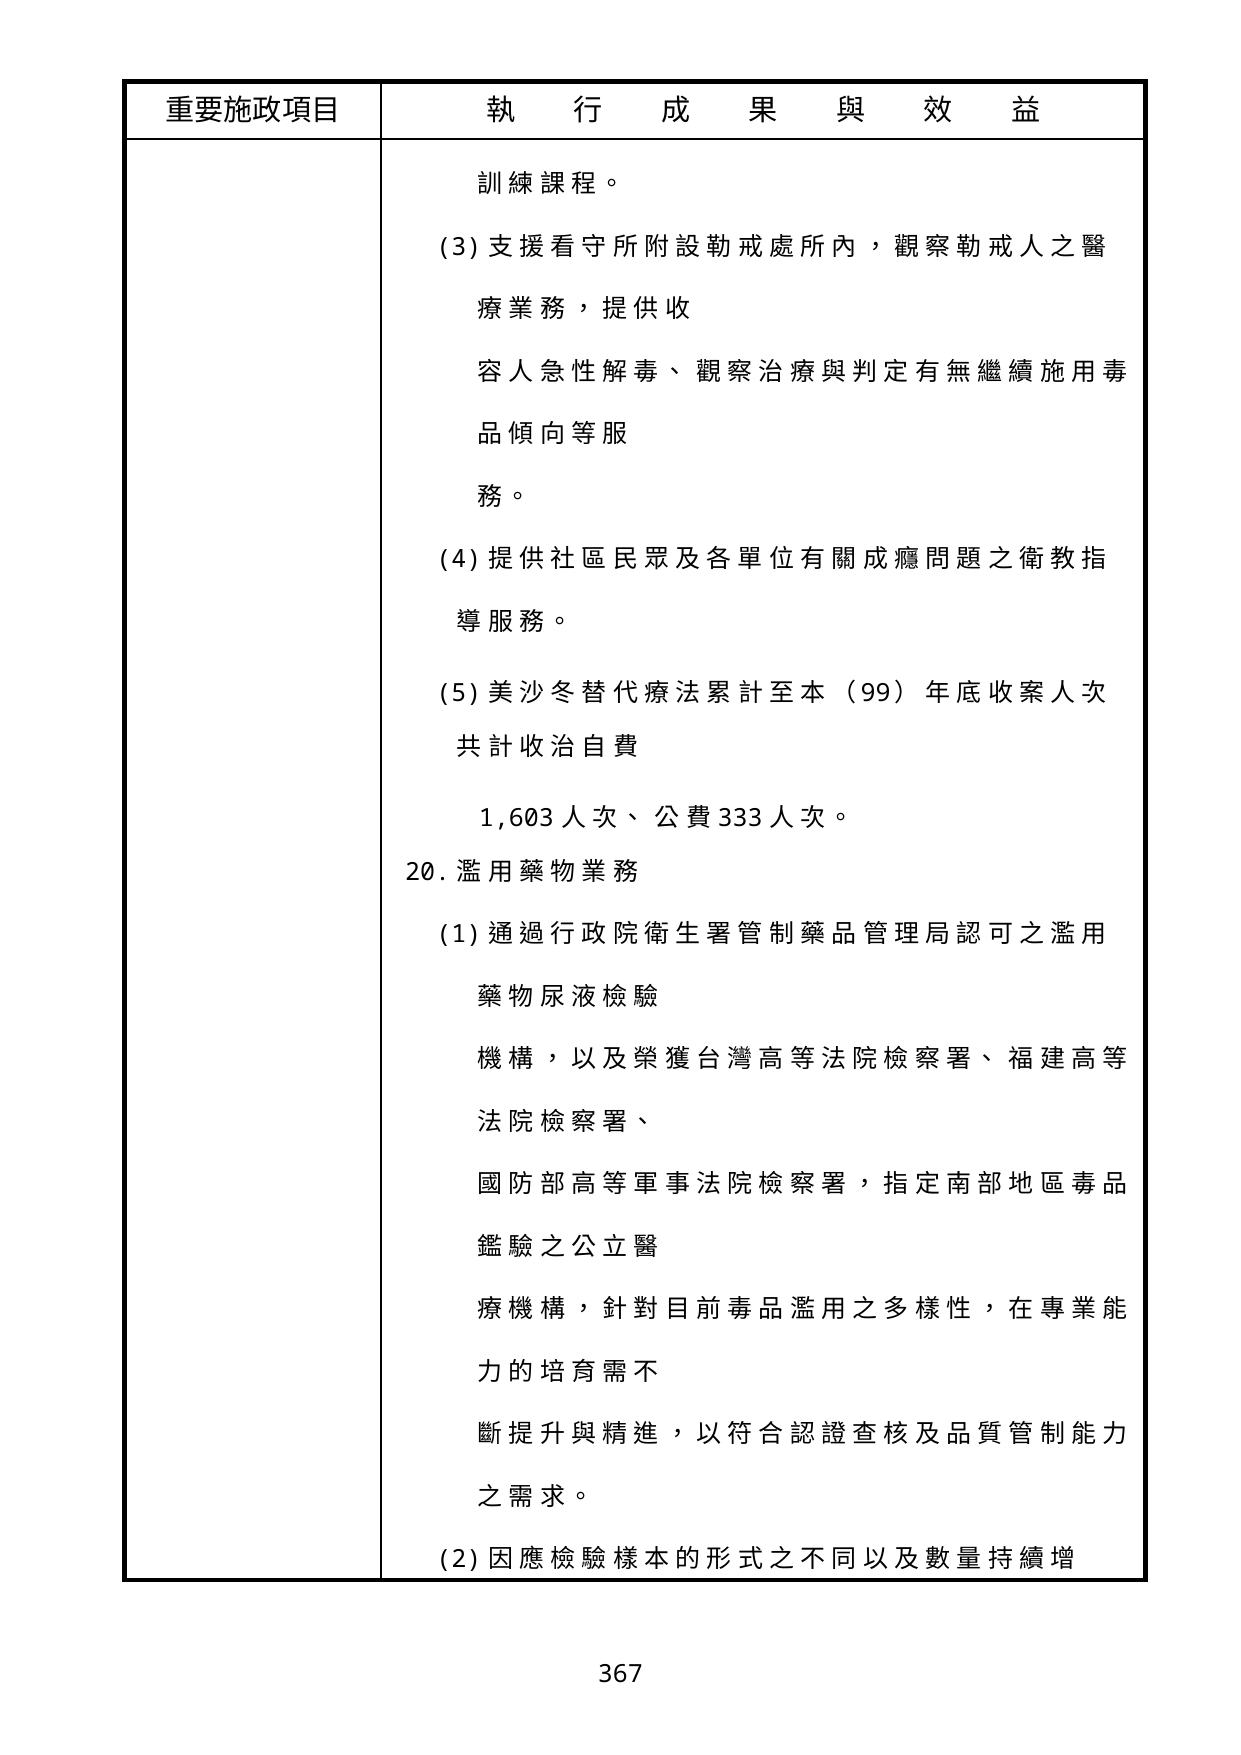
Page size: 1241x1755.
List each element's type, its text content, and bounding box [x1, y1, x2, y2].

table_cell 訓練課程。 (3)支援看守所附設勒戒處所內，觀察勒戒人之醫療業務，提供收 容人急性解毒、觀察治療與判定有無繼續施用毒品傾向等服 務。 (4)提供社區民眾及各單位有關成癮問題之衛教指導服務。 (5)美沙冬替代療法累計至本（99）年底收案人次共計收治自費 1,603人次、公費333人次。 20.濫用藥物業務 (1)通過行政院衛生署管制藥品管理局認可之濫用藥物尿液檢驗 機構，以及榮獲台灣高等法院檢察署、福建高等法院檢察署、 國防部高等軍事法院檢察署，指定南部地區毒品鑑驗之公立醫 療機構，針對目前毒品濫用之多樣性，在專業能力的培育需不 斷提升與精進，以符合認證查核及品質管制能力之需求。 (2)因應檢驗樣本的形式之不同以及數量持續增 [382, 140, 1143, 1577]
table_header 重要施政項目 [127, 84, 380, 138]
table_header 執 行 成 果 與 效 益 [382, 84, 1143, 138]
table_cell [127, 140, 380, 1577]
